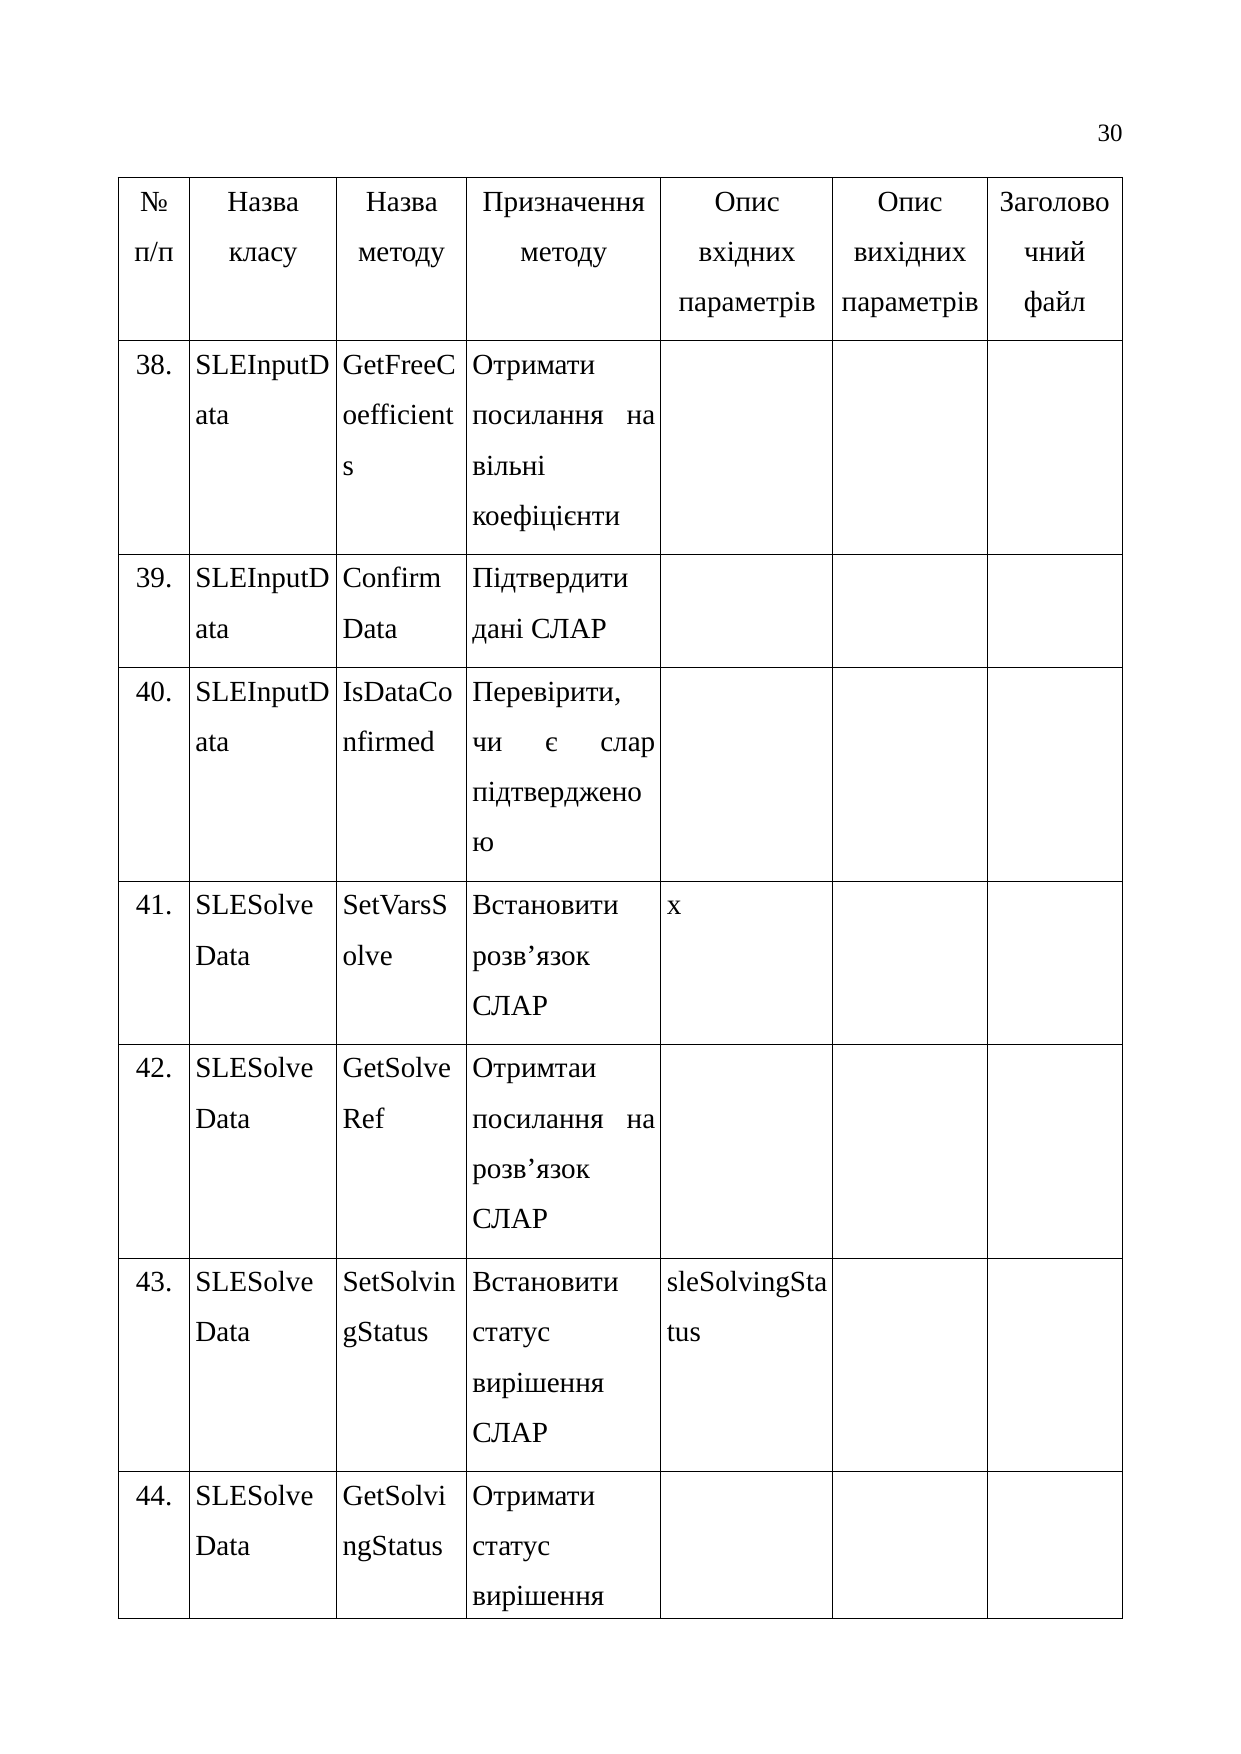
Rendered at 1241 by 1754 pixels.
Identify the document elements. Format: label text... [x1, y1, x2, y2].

table_cell SLESolveData [190, 1472, 336, 1618]
table_cell [988, 668, 1122, 881]
table_header Заголовочний файл [988, 178, 1122, 340]
table_cell [833, 668, 987, 881]
table_cell [661, 341, 832, 554]
table_cell Встановити статус вирішення СЛАР [467, 1259, 660, 1471]
table_cell Отримтаи посилання на розв’язок СЛАР [467, 1045, 660, 1257]
table_cell [833, 1045, 987, 1257]
table_cell 42. [119, 1045, 189, 1257]
table_cell [833, 882, 987, 1044]
table_cell SLESolveData [190, 882, 336, 1044]
table_cell 38. [119, 341, 189, 554]
table_cell [661, 1045, 832, 1257]
table_cell [988, 882, 1122, 1044]
table_cell 40. [119, 668, 189, 881]
table_cell SLEInputData [190, 555, 336, 667]
table_cell [833, 555, 987, 667]
table_cell sleSolvingStatus [661, 1259, 832, 1471]
table_cell 39. [119, 555, 189, 667]
table_cell 44. [119, 1472, 189, 1618]
table_cell SLEInputData [190, 668, 336, 881]
table_cell 43. [119, 1259, 189, 1471]
table_cell [988, 1472, 1122, 1618]
table_header Назва класу [190, 178, 336, 340]
table_header № п/п [119, 178, 189, 340]
table_cell Отримати посилання на вільні коефіцієнти [467, 341, 660, 554]
table_cell [988, 341, 1122, 554]
table_cell ConfirmData [337, 555, 466, 667]
table_cell x [661, 882, 832, 1044]
table_cell Отримати статус вирішення [467, 1472, 660, 1618]
table_cell SetSolvingStatus [337, 1259, 466, 1471]
table_cell GetSolveRef [337, 1045, 466, 1257]
table_header Назва методу [337, 178, 466, 340]
table_cell Підтвердити дані СЛАР [467, 555, 660, 667]
table_cell 41. [119, 882, 189, 1044]
table_cell IsDataConfirmed [337, 668, 466, 881]
table_cell [833, 1259, 987, 1471]
table_header Опис вхідних параметрів [661, 178, 832, 340]
table_cell [661, 1472, 832, 1618]
table_cell GetFreeCoefficients [337, 341, 466, 554]
table_cell [988, 1259, 1122, 1471]
table_cell [833, 1472, 987, 1618]
table_cell SetVarsSolve [337, 882, 466, 1044]
table_cell Перевірити, чи є слар підтвердженою [467, 668, 660, 881]
table_cell [661, 668, 832, 881]
table_cell SLESolveData [190, 1045, 336, 1257]
table_cell SLESolveData [190, 1259, 336, 1471]
table_cell [988, 1045, 1122, 1257]
table_cell GetSolvingStatus [337, 1472, 466, 1618]
table_header Опис вихідних параметрів [833, 178, 987, 340]
table_cell SLEInputData [190, 341, 336, 554]
table_header Призначення методу [467, 178, 660, 340]
table_cell Встановити розв’язок СЛАР [467, 882, 660, 1044]
table_cell [988, 555, 1122, 667]
table_cell [833, 341, 987, 554]
table_cell [661, 555, 832, 667]
